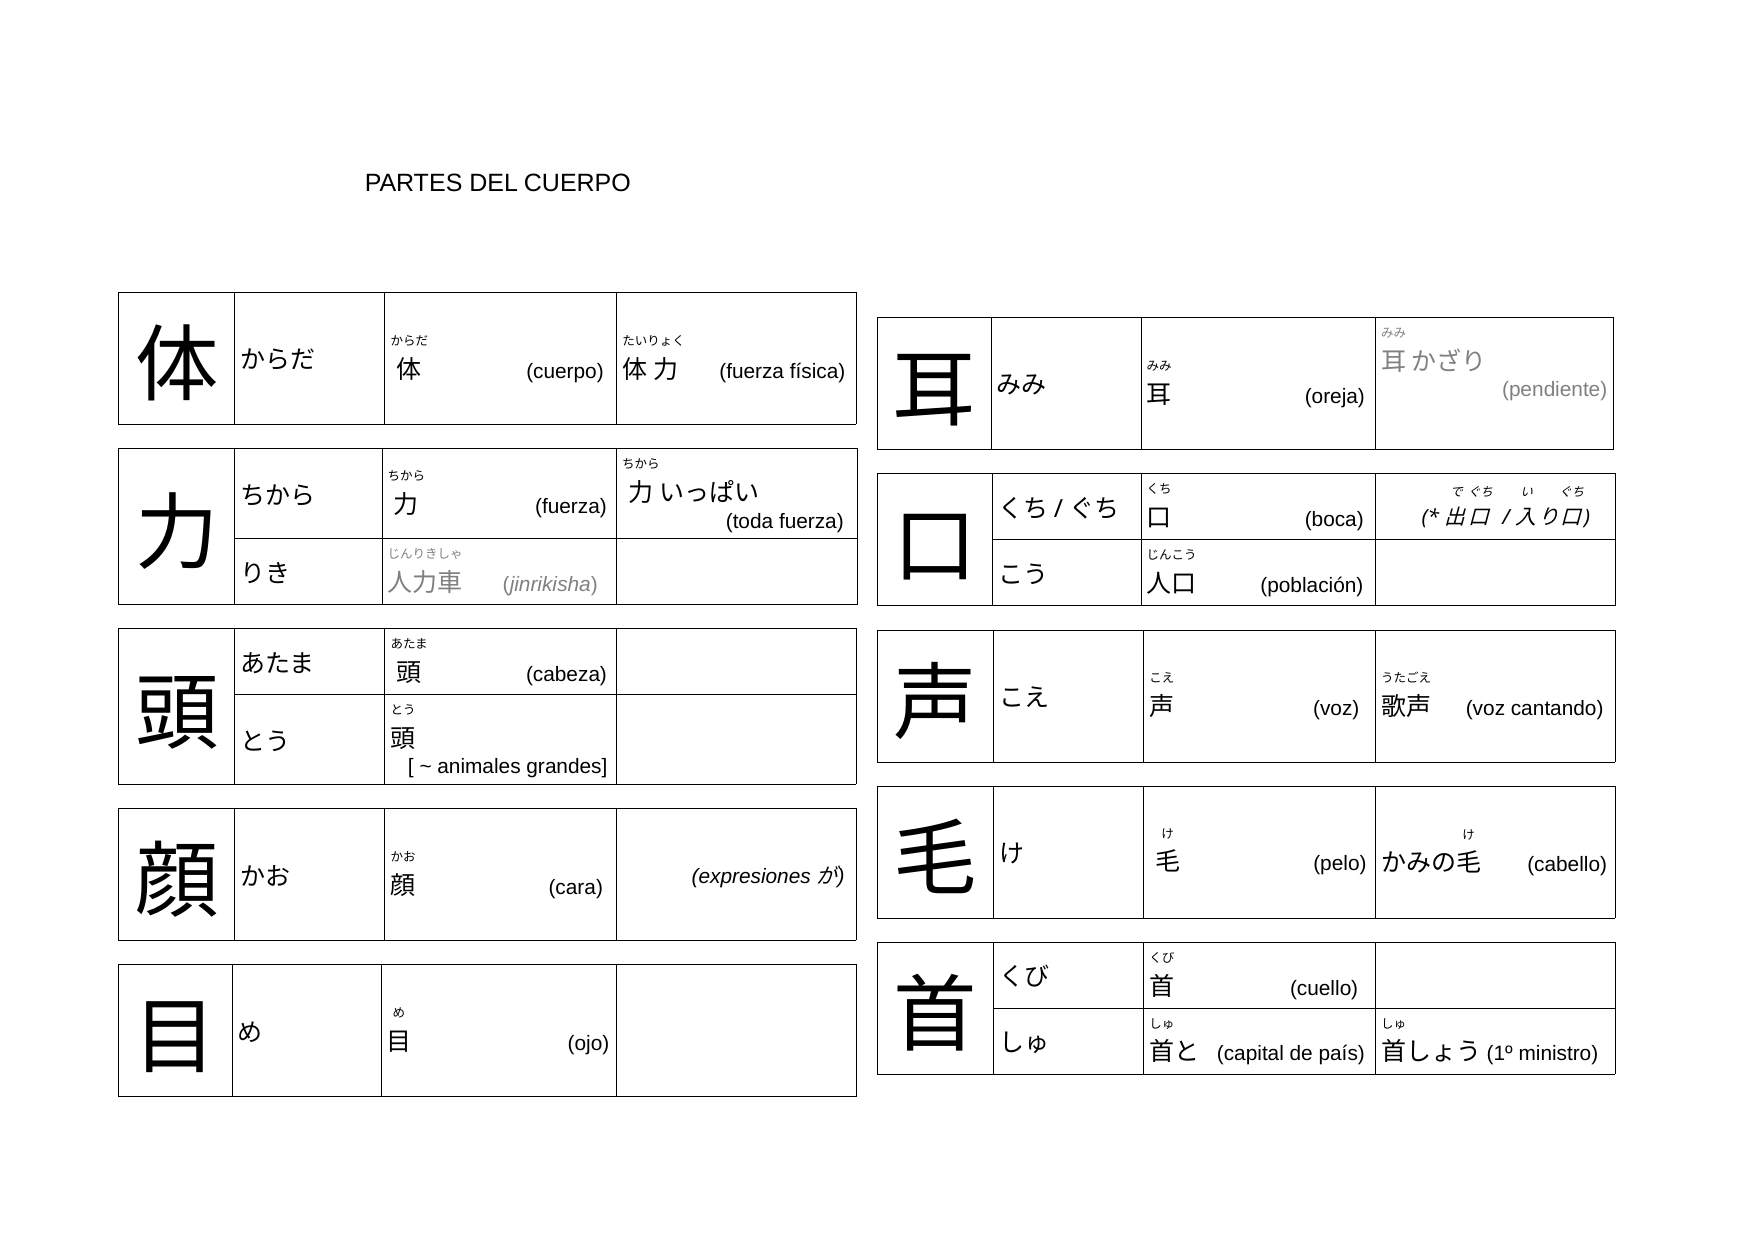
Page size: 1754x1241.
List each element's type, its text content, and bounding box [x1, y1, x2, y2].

table_header こえ [994, 631, 1143, 762]
table_header 頭あたま (cabeza) [385, 629, 616, 694]
table_header 顔かお (cara) [385, 809, 616, 940]
table_header (expresiones が) [617, 809, 856, 940]
table_header 顔 [119, 809, 234, 940]
table_header 頭 [119, 629, 234, 784]
table_cell [617, 695, 856, 784]
table_cell 頭とう [ ~ animales grandes] [385, 695, 616, 784]
table_header 毛 [878, 787, 993, 918]
table_header 体からだ (cuerpo) [385, 293, 616, 424]
table_header 耳みみ (oreja) [1142, 318, 1375, 449]
table_header 首 [878, 943, 993, 1074]
table_header 声こえ (voz) [1144, 631, 1375, 762]
table_header 歌うた声ごえ (voz cantando) [1376, 631, 1615, 762]
table_header (* 出で口ぐち / 入いり口ぐち) [1376, 474, 1615, 539]
table_header け [994, 787, 1143, 918]
table_header あたま [235, 629, 384, 694]
table_header くち / ぐち [993, 474, 1141, 539]
table_header 体 [119, 293, 234, 424]
table_header 口くち (boca) [1142, 474, 1375, 539]
table_header 口 [878, 474, 992, 605]
table_header 力 [119, 449, 234, 604]
table_header かみの毛け (cabello) [1376, 787, 1615, 918]
table_header 声 [878, 631, 993, 762]
table_cell 首しゅと (capital de país) [1144, 1009, 1375, 1074]
table_header 首くび (cuello) [1144, 943, 1375, 1008]
table_header 耳 [878, 318, 991, 449]
table_cell 人じん力りき車しゃ (jinrikisha) [383, 539, 616, 604]
table_cell とう [235, 695, 384, 784]
table_header 目 [119, 965, 232, 1096]
table_cell 人じん口こう (población) [1142, 540, 1375, 605]
table_header 毛け (pelo) [1144, 787, 1375, 918]
table_cell こう [993, 540, 1141, 605]
table_header ちから [235, 449, 382, 538]
table_header 耳みみ かざり (pendiente) [1376, 318, 1613, 449]
table_header [1376, 943, 1615, 1008]
table_cell しゅ [994, 1009, 1143, 1074]
table_header め [233, 965, 381, 1096]
table_header くび [994, 943, 1143, 1008]
table_cell 首しゅしょう (1º ministro) [1376, 1009, 1615, 1074]
table_header 目め (ojo) [382, 965, 616, 1096]
table_header みみ [992, 318, 1141, 449]
text PARTES DEL CUERPO [118, 168, 877, 197]
table_cell [617, 539, 857, 604]
table_header かお [235, 809, 384, 940]
table_cell [1376, 540, 1615, 605]
table_header からだ [235, 293, 384, 424]
table_header [617, 965, 856, 1096]
table_header 力ちからいっぱい (toda fuerza) [617, 449, 857, 538]
table_header [617, 629, 856, 694]
table_cell りき [235, 539, 382, 604]
table_header 力ちから (fuerza) [383, 449, 616, 538]
table_header 体たい力りょく (fuerza física) [617, 293, 856, 424]
